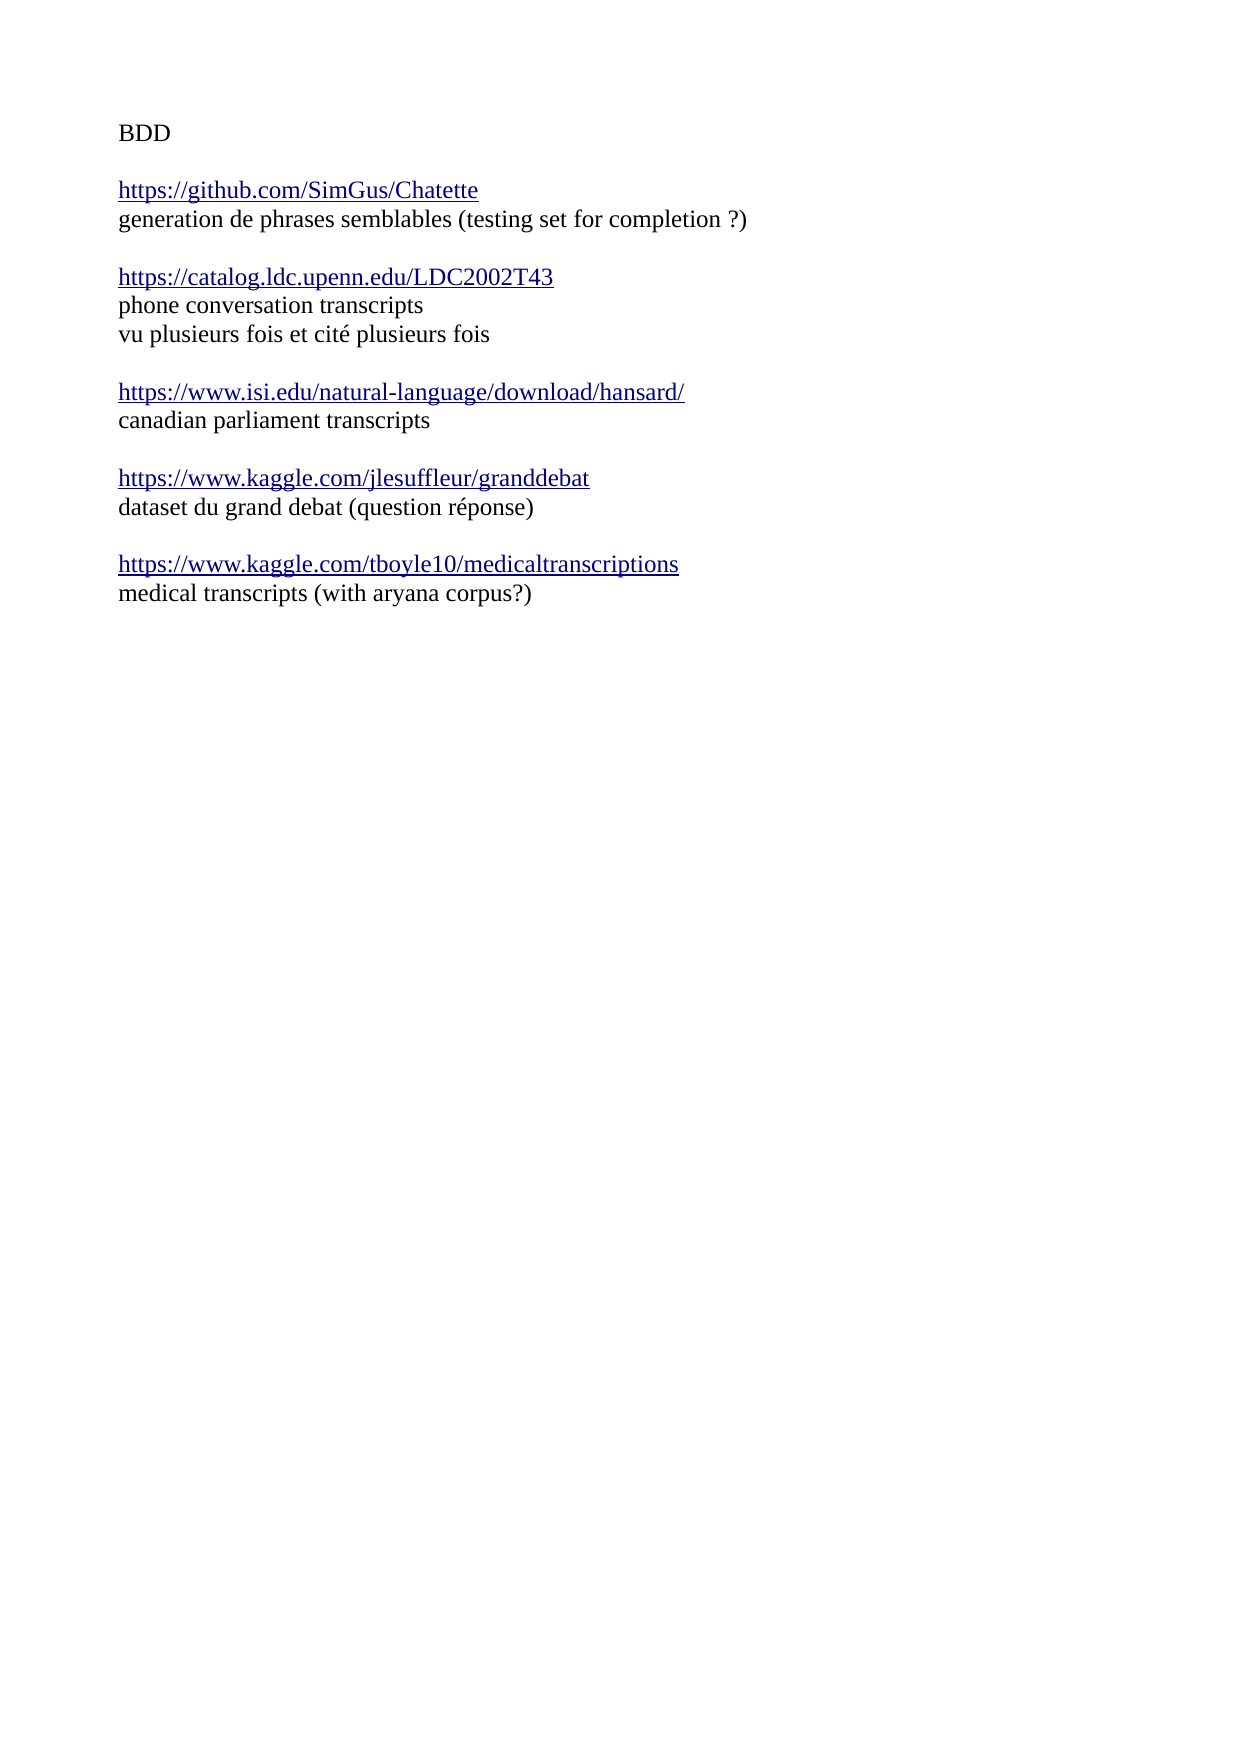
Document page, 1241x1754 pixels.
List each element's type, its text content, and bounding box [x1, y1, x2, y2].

text BDD [118, 118, 1122, 147]
text vu plusieurs fois et cité plusieurs fois [118, 319, 1122, 348]
text https://github.com/SimGus/Chatette [118, 176, 1122, 204]
text https://www.kaggle.com/jlesuffleur/granddebat [118, 463, 1122, 492]
text generation de phrases semblables (testing set for completion ?) [118, 204, 1122, 233]
text https://www.isi.edu/natural-language/download/hansard/ [118, 377, 1122, 406]
text canadian parliament transcripts [118, 406, 1122, 434]
text medical transcripts (with aryana corpus?) [118, 578, 1122, 607]
text phone conversation transcripts [118, 291, 1122, 319]
text https://www.kaggle.com/tboyle10/medicaltranscriptions [118, 549, 1122, 578]
text dataset du grand debat (question réponse) [118, 492, 1122, 521]
text https://catalog.ldc.upenn.edu/LDC2002T43 [118, 262, 1122, 291]
